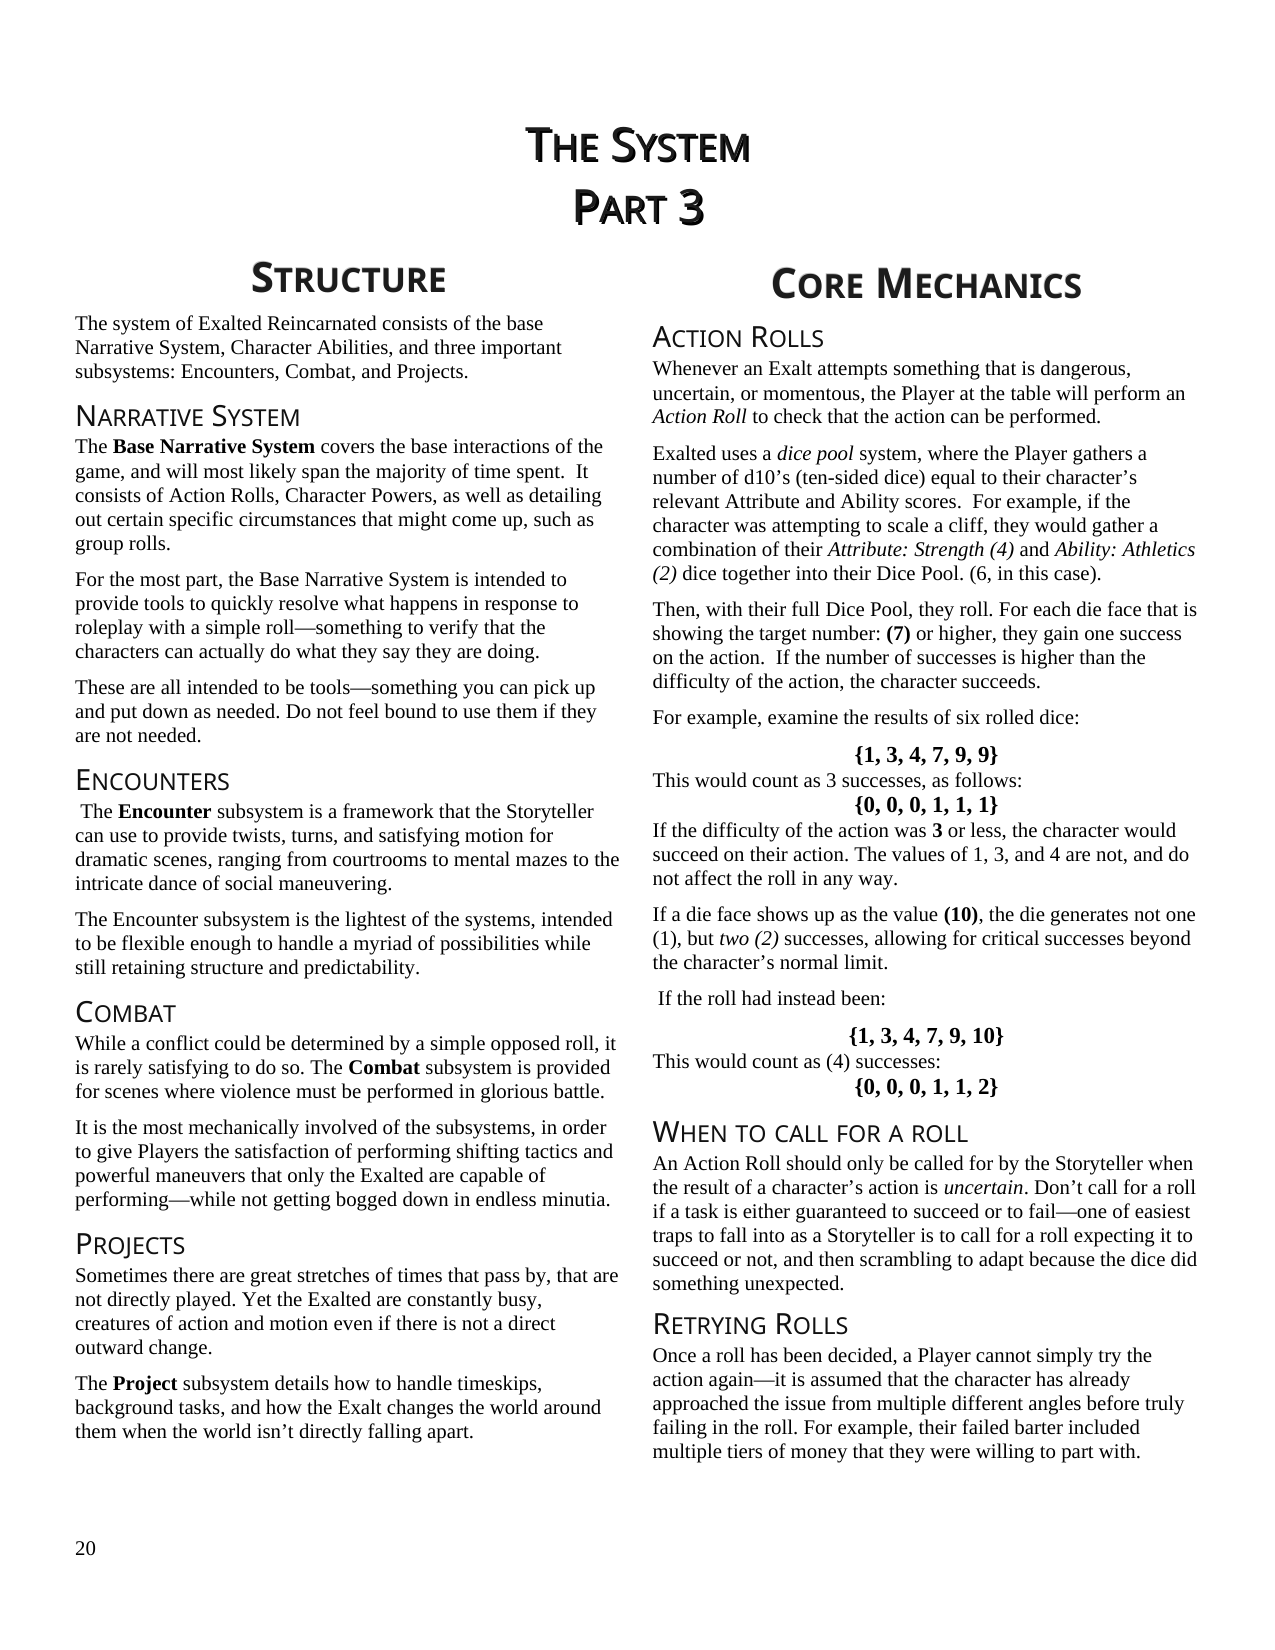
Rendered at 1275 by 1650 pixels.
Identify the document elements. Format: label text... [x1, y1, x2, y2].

subtitle Core Mechanics [652, 254, 1200, 311]
text {0, 0, 0, 1, 1, 2} [652, 1073, 1200, 1099]
text These are all intended to be tools—something you can pick up and put down as needed. Do not feel bound to use them if they are not needed. [75, 675, 622, 747]
text This would count as (4) successes: [652, 1049, 1200, 1073]
text {1, 3, 4, 7, 9, 9} [652, 741, 1200, 767]
text The system of Exalted Reincarnated consists of the base Narrative System, Character Abilities, and three important subsystems: Encounters, Combat, and Projects. [75, 311, 622, 383]
text The Base Narrative System covers the base interactions of the game, and will most likely span the majority of time spent. It consists of Action Rolls, Character Powers, as well as detailing out certain specific circumstances that might come up, such as group rolls. [75, 434, 622, 555]
subtitle Action Rolls [652, 317, 1200, 356]
subtitle Retrying Rolls [652, 1303, 1200, 1343]
text Once a roll has been decided, a Player cannot simply try the action again—it is assumed that the character has already approached the issue from multiple different angles before truly failing in the roll. For example, their failed barter included multiple tiers of money that they were willing to part with. [652, 1343, 1200, 1463]
text It is the most mechanically involved of the subsystems, in order to give Players the satisfaction of performing shifting tactics and powerful maneuvers that only the Exalted are capable of performing—while not getting bogged down in endless minutia. [75, 1115, 622, 1211]
subtitle Structure [75, 248, 622, 304]
text For the most part, the Base Narrative System is intended to provide tools to quickly resolve what happens in response to roleplay with a simple roll—something to verify that the characters can actually do what they say they are doing. [75, 567, 622, 663]
text The Project subsystem details how to handle timeskips, background tasks, and how the Exalt changes the world around them when the world isn’t directly falling apart. [75, 1371, 622, 1443]
subtitle Encounters [75, 759, 622, 799]
text {0, 0, 0, 1, 1, 1} [652, 792, 1200, 818]
text If the roll had instead been: [652, 986, 1200, 1010]
subtitle Combat [75, 991, 622, 1031]
text Part 3 [75, 173, 1200, 236]
text If a die face shows up as the value (10), the die generates not one (1), but two (2) successes, allowing for critical successes beyond the character’s normal limit. [652, 902, 1200, 974]
text This would count as 3 successes, as follows: [652, 767, 1200, 792]
subtitle The System [75, 111, 1200, 173]
text The Encounter subsystem is the lightest of the systems, intended to be flexible enough to handle a myriad of possibilities while still retaining structure and predictability. [75, 907, 622, 979]
subtitle Narrative System [75, 395, 622, 434]
text While a conflict could be determined by a simple opposed roll, it is rarely satisfying to do so. The Combat subsystem is provided for scenes where violence must be performed in glorious battle. [75, 1031, 622, 1103]
text For example, examine the results of six rolled dice: [652, 705, 1200, 729]
subtitle When to call for a roll [652, 1111, 1200, 1151]
text The Encounter subsystem is a framework that the Storyteller can use to provide twists, turns, and satisfying motion for dramatic scenes, ranging from courtrooms to mental mazes to the intricate dance of social maneuvering. [75, 799, 622, 895]
text Then, with their full Dice Pool, they roll. For each die face that is showing the target number: (7) or higher, they gain one success on the action. If the number of successes is higher than the difficulty of the action, the character succeeds. [652, 597, 1200, 693]
text An Action Roll should only be called for by the Storyteller when the result of a character’s action is uncertain. Don’t call for a roll if a task is either guaranteed to succeed or to fail—one of easiest traps to fall into as a Storyteller is to call for a roll expecting it to succeed or not, and then scrambling to adapt because the dice did something unexpected. [652, 1151, 1200, 1295]
text {1, 3, 4, 7, 9, 10} [652, 1022, 1200, 1049]
text If the difficulty of the action was 3 or less, the character would succeed on their action. The values of 1, 3, and 4 are not, and do not affect the roll in any way. [652, 818, 1200, 890]
text Whenever an Exalt attempts something that is dangerous, uncertain, or momentous, the Player at the table will perform an Action Roll to check that the action can be performed. [652, 356, 1200, 428]
subtitle Projects [75, 1223, 622, 1263]
text Exalted uses a dice pool system, where the Player gathers a number of d10’s (ten-sided dice) equal to their character’s relevant Attribute and Ability scores. For example, if the character was attempting to scale a cliff, they would gather a combination of their Attribute: Strength (4) and Ability: Athletics (2) dice together into their Dice Pool. (6, in this case). [652, 441, 1200, 585]
text Sometimes there are great stretches of times that pass by, that are not directly played. Yet the Exalted are constantly busy, creatures of action and motion even if there is not a direct outward change. [75, 1263, 622, 1359]
